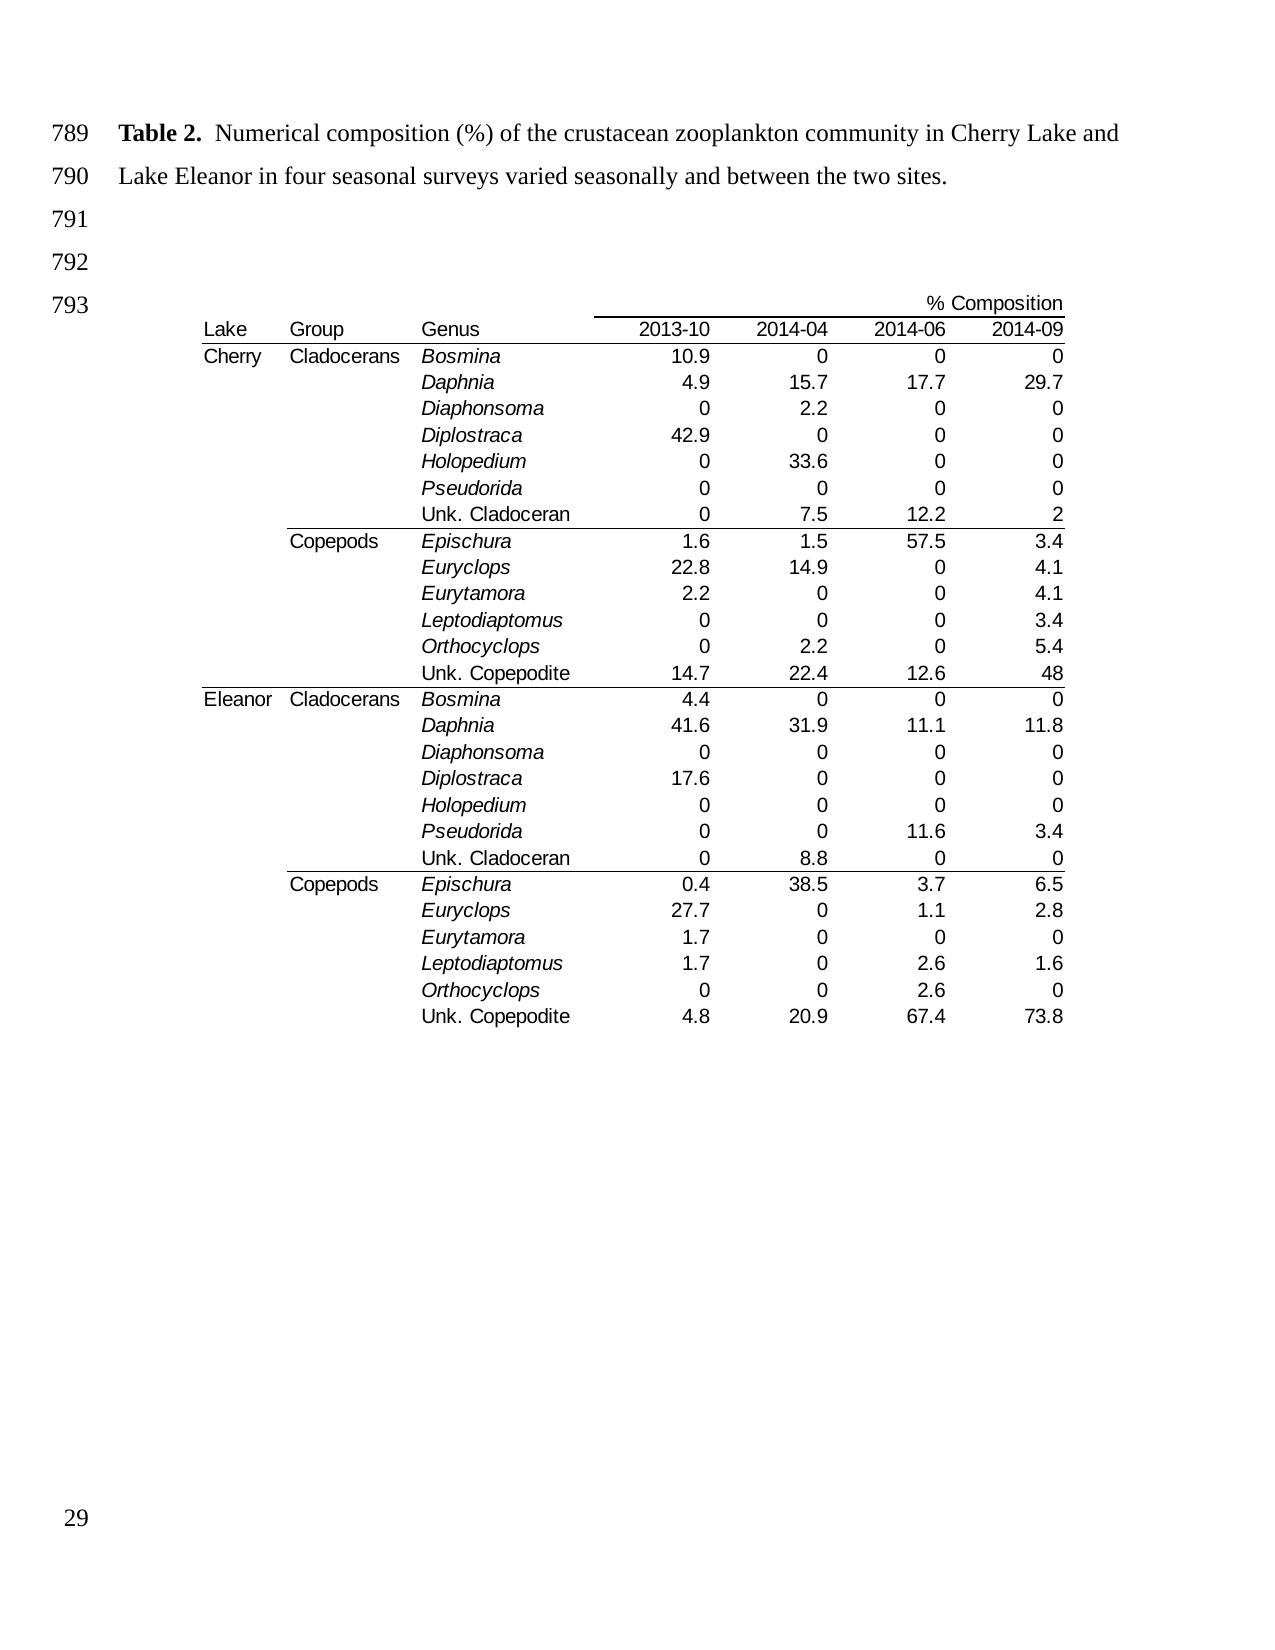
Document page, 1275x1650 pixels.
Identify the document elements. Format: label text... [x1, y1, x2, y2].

text Table 2. Numerical composition (%) of the crustacean zooplankton community in Cherry Lake and Lake Eleanor in four seasonal surveys varied seasonally and between the two sites. [118, 118, 1157, 190]
